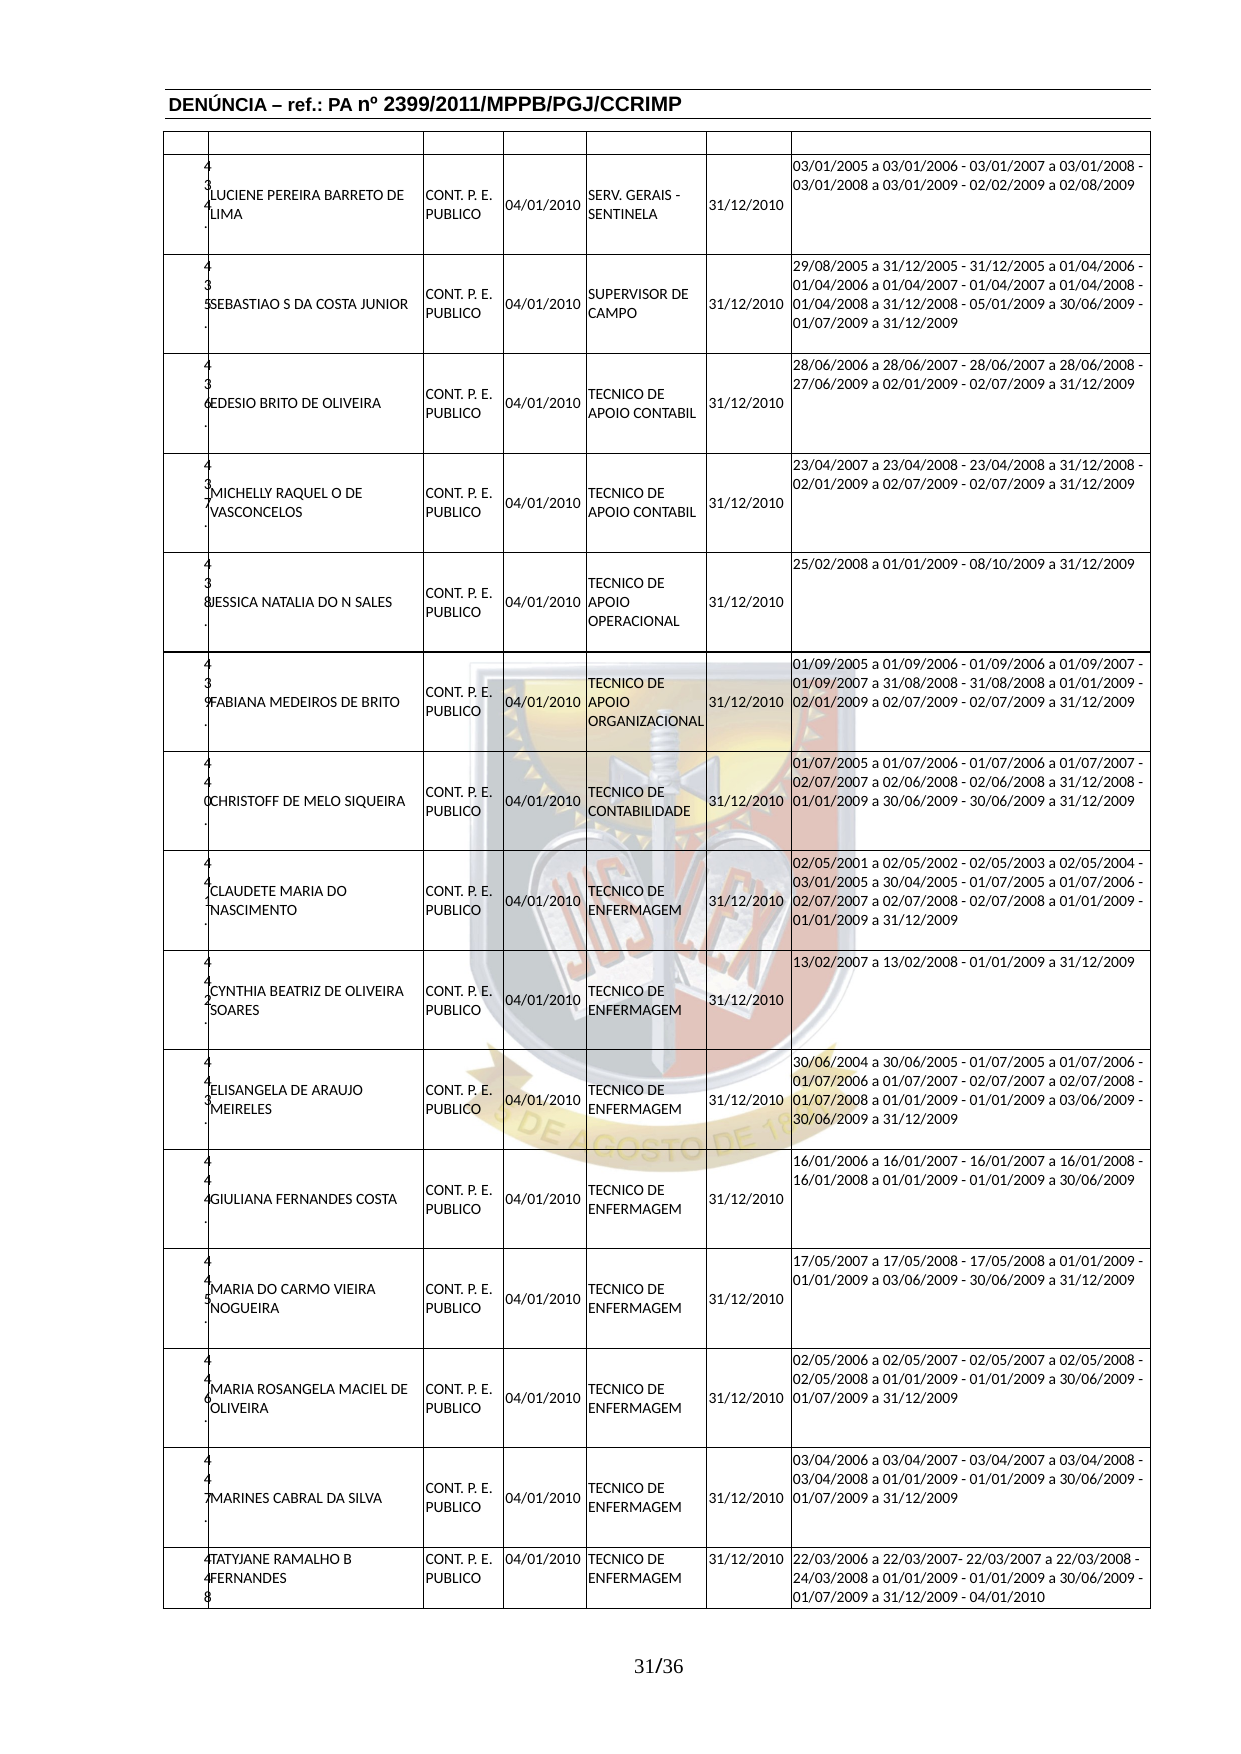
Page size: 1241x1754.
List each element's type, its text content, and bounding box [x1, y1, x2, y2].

picture [707, 653, 791, 751]
table_cell FABIANA MEDEIROS DE BRITO [209, 653, 423, 751]
table_cell CONT. P. E. PUBLICO [424, 752, 503, 850]
table_cell 31/12/2010 [707, 951, 791, 1049]
table_cell [164, 951, 208, 1049]
table_cell [164, 1448, 208, 1547]
picture [258, 951, 423, 1049]
table_cell 04/01/2010 [504, 1050, 586, 1149]
picture [587, 1150, 706, 1248]
table_cell 30/06/2004 a 30/06/2005 - 01/07/2005 a 01/07/2006 - 01/07/2006 a 01/07/2007 - 02/07/2007 a 02/07/2008 - 01/07/2008 a 01/01/2009 - 01/01/2009 a 03/06/2009 - 30/06/2009 a 31/12/2009 [792, 1050, 1150, 1149]
picture [587, 1050, 706, 1149]
picture [258, 1050, 423, 1149]
picture [504, 851, 586, 950]
table_cell MICHELLY RAQUEL O DE VASCONCELOS [209, 454, 423, 552]
table_cell TECNICO DE CONTABILIDADE [587, 752, 706, 850]
table_cell 31/12/2010 [707, 851, 791, 950]
table_cell 01/07/2005 a 01/07/2006 - 01/07/2006 a 01/07/2007 - 02/07/2007 a 02/06/2008 - 02/06/2008 a 31/12/2008 - 01/01/2009 a 30/06/2009 - 30/06/2009 a 31/12/2009 [792, 752, 1150, 850]
picture [587, 1249, 706, 1285]
picture [792, 553, 1059, 651]
table_cell ELISANGELA DE ARAUJO MEIRELES [209, 1050, 423, 1149]
picture [792, 851, 1059, 950]
table_cell [707, 132, 791, 154]
picture [258, 851, 423, 950]
table_cell [164, 752, 208, 850]
table_cell 04/01/2010 [504, 653, 586, 751]
table_cell CLAUDETE MARIA DO NASCIMENTO [209, 851, 423, 950]
table_cell 04/01/2010 [504, 1349, 586, 1447]
table_cell TECNICO DE ENFERMAGEM [587, 1249, 706, 1348]
table_cell 04/01/2010 [504, 1150, 586, 1248]
table_cell 31/12/2010 [707, 155, 791, 253]
table_cell TECNICO DE APOIO CONTABIL [587, 454, 706, 552]
table_cell 04/01/2010 [504, 354, 586, 452]
picture [424, 484, 503, 552]
picture [587, 484, 706, 552]
table_cell 02/05/2001 a 02/05/2002 - 02/05/2003 a 02/05/2004 - 03/01/2005 a 30/04/2005 - 01/07/2005 a 01/07/2006 - 02/07/2007 a 02/07/2008 - 02/07/2008 a 01/01/2009 - 01/01/2009 a 31/12/2009 [792, 851, 1150, 950]
table_cell 04/01/2010 [504, 553, 586, 651]
table_cell 22/03/2006 a 22/03/2007- 22/03/2007 a 22/03/2008 - 24/03/2008 a 01/01/2009 - 01/01/2009 a 30/06/2009 - 01/07/2009 a 31/12/2009 - 04/01/2010 [792, 1548, 1150, 1608]
table_cell [164, 454, 208, 552]
table_cell TATYJANE RAMALHO B FERNANDES [209, 1548, 423, 1608]
picture [258, 1150, 423, 1248]
picture [707, 1050, 791, 1149]
table_cell [164, 132, 208, 154]
table_cell CONT. P. E. PUBLICO [424, 1050, 503, 1149]
table_cell SEBASTIAO S DA COSTA JUNIOR [209, 255, 423, 353]
table_cell [164, 1050, 208, 1149]
table_cell CONT. P. E. PUBLICO [424, 851, 503, 950]
table_cell 31/12/2010 [707, 1548, 791, 1608]
table_cell CONT. P. E. PUBLICO [424, 1249, 503, 1348]
table_cell MARINES CABRAL DA SILVA [209, 1448, 423, 1547]
picture [587, 553, 706, 651]
table_cell CONT. P. E. PUBLICO [424, 354, 503, 452]
table_cell CONT. P. E. PUBLICO [424, 951, 503, 1049]
table_cell 23/04/2007 a 23/04/2008 - 23/04/2008 a 31/12/2008 - 02/01/2009 a 02/07/2009 - 02/07/2009 a 31/12/2009 [792, 454, 1150, 552]
picture [792, 484, 1059, 552]
picture [792, 1150, 1059, 1248]
picture [424, 1249, 503, 1285]
table_cell TECNICO DE ENFERMAGEM [587, 1050, 706, 1149]
table_cell 28/06/2006 a 28/06/2007 - 28/06/2007 a 28/06/2008 - 27/06/2009 a 02/01/2009 - 02/07/2009 a 31/12/2009 [792, 354, 1150, 452]
table_cell TECNICO DE ENFERMAGEM [587, 951, 706, 1049]
picture [424, 851, 503, 950]
table_cell [504, 132, 586, 154]
picture [258, 553, 423, 651]
picture [587, 653, 706, 751]
picture [707, 752, 791, 850]
table_cell CONT. P. E. PUBLICO [424, 553, 503, 651]
table_cell 03/04/2006 a 03/04/2007 - 03/04/2007 a 03/04/2008 - 03/04/2008 a 01/01/2009 - 01/01/2009 a 30/06/2009 - 01/07/2009 a 31/12/2009 [792, 1448, 1150, 1547]
table_cell [164, 653, 208, 751]
table_cell SERV. GERAIS - SENTINELA [587, 155, 706, 253]
table_cell 04/01/2010 [504, 1249, 586, 1348]
picture [587, 752, 706, 850]
table_cell [209, 132, 423, 154]
table_cell [164, 1249, 208, 1348]
table_cell 02/05/2006 a 02/05/2007 - 02/05/2007 a 02/05/2008 - 02/05/2008 a 01/01/2009 - 01/01/2009 a 30/06/2009 - 01/07/2009 a 31/12/2009 [792, 1349, 1150, 1447]
table_cell 04/01/2010 [504, 155, 586, 253]
table_cell 31/12/2010 [707, 1448, 791, 1547]
picture [707, 1249, 791, 1285]
table_cell CYNTHIA BEATRIZ DE OLIVEIRA SOARES [209, 951, 423, 1049]
picture [792, 752, 1059, 850]
table_cell 29/08/2005 a 31/12/2005 - 31/12/2005 a 01/04/2006 - 01/04/2006 a 01/04/2007 - 01/04/2007 a 01/04/2008 - 01/04/2008 a 31/12/2008 - 05/01/2009 a 30/06/2009 - 01/07/2009 a 31/12/2009 [792, 255, 1150, 353]
table_cell 04/01/2010 [504, 752, 586, 850]
table_cell CONT. P. E. PUBLICO [424, 1150, 503, 1248]
table_cell GIULIANA FERNANDES COSTA [209, 1150, 423, 1248]
picture [792, 1050, 1059, 1149]
table_cell 03/01/2005 a 03/01/2006 - 03/01/2007 a 03/01/2008 - 03/01/2008 a 03/01/2009 - 02/02/2009 a 02/08/2009 [792, 155, 1150, 253]
table_cell CONT. P. E. PUBLICO [424, 454, 503, 552]
table_cell TECNICO DE ENFERMAGEM [587, 1150, 706, 1248]
picture [504, 1050, 586, 1149]
picture [504, 553, 586, 651]
table_cell LUCIENE PEREIRA BARRETO DE LIMA [209, 155, 423, 253]
table_cell 31/12/2010 [707, 653, 791, 751]
table_cell 16/01/2006 a 16/01/2007 - 16/01/2007 a 16/01/2008 - 16/01/2008 a 01/01/2009 - 01/01/2009 a 30/06/2009 [792, 1150, 1150, 1248]
table_cell 04/01/2010 [504, 851, 586, 950]
table_cell 31/12/2010 [707, 255, 791, 353]
picture [792, 653, 1059, 751]
table_cell JESSICA NATALIA DO N SALES [209, 553, 423, 651]
table_cell [164, 553, 208, 651]
picture [258, 752, 423, 850]
picture [258, 1249, 423, 1285]
table_cell TECNICO DE APOIO ORGANIZACIONAL [587, 653, 706, 751]
table_cell [164, 354, 208, 452]
picture [504, 484, 586, 552]
table_cell 31/12/2010 [707, 454, 791, 552]
table_cell SUPERVISOR DE CAMPO [587, 255, 706, 353]
table_cell TECNICO DE ENFERMAGEM [587, 1448, 706, 1547]
table_cell CHRISTOFF DE MELO SIQUEIRA [209, 752, 423, 850]
table_cell [792, 132, 1150, 154]
table_cell CONT. P. E. PUBLICO [424, 1448, 503, 1547]
picture [504, 752, 586, 850]
table_cell TECNICO DE ENFERMAGEM [587, 1349, 706, 1447]
table_cell 31/12/2010 [707, 1349, 791, 1447]
table_cell CONT. P. E. PUBLICO [424, 1349, 503, 1447]
table_cell 01/09/2005 a 01/09/2006 - 01/09/2006 a 01/09/2007 - 01/09/2007 a 31/08/2008 - 31/08/2008 a 01/01/2009 - 02/01/2009 a 02/07/2009 - 02/07/2009 a 31/12/2009 [792, 653, 1150, 751]
picture [707, 553, 791, 651]
table_cell [587, 132, 706, 154]
table_cell [164, 155, 208, 253]
picture [424, 553, 503, 651]
table_cell 04/01/2010 [504, 1448, 586, 1547]
table_cell 31/12/2010 [707, 1150, 791, 1248]
picture [792, 1249, 1059, 1285]
table_cell [164, 255, 208, 353]
picture [424, 1050, 503, 1149]
picture [707, 1150, 791, 1248]
table_cell 31/12/2010 [707, 752, 791, 850]
picture [587, 951, 706, 1049]
table_cell 04/01/2010 [504, 951, 586, 1049]
table_cell 31/12/2010 [707, 553, 791, 651]
table_cell 25/02/2008 a 01/01/2009 - 08/10/2009 a 31/12/2009 [792, 553, 1150, 651]
picture [504, 1150, 586, 1248]
table_cell [164, 851, 208, 950]
picture [707, 951, 791, 1049]
picture [258, 653, 423, 751]
table_cell [164, 1349, 208, 1447]
table_cell MARIA DO CARMO VIEIRA NOGUEIRA [209, 1249, 423, 1348]
table_cell [164, 1150, 208, 1248]
picture [587, 851, 706, 950]
table_cell 04/01/2010 [504, 454, 586, 552]
table_cell MARIA ROSANGELA MACIEL DE OLIVEIRA [209, 1349, 423, 1447]
table_cell 31/12/2010 [707, 1050, 791, 1149]
table_cell TECNICO DE ENFERMAGEM [587, 851, 706, 950]
table_cell 04/01/2010 [504, 1548, 586, 1608]
table_cell CONT. P. E. PUBLICO [424, 653, 503, 751]
picture [424, 752, 503, 850]
picture [258, 484, 423, 552]
table_cell 31/12/2010 [707, 354, 791, 452]
picture [504, 951, 586, 1049]
table_cell CONT. P. E. PUBLICO [424, 255, 503, 353]
picture [504, 1249, 586, 1285]
picture [424, 1150, 503, 1248]
picture [424, 951, 503, 1049]
table_cell TECNICO DE APOIO OPERACIONAL [587, 553, 706, 651]
table_cell [164, 1548, 208, 1608]
table_cell [424, 132, 503, 154]
table_cell 31/12/2010 [707, 1249, 791, 1348]
table_cell EDESIO BRITO DE OLIVEIRA [209, 354, 423, 452]
table_cell 13/02/2007 a 13/02/2008 - 01/01/2009 a 31/12/2009 [792, 951, 1150, 1049]
table_cell TECNICO DE APOIO CONTABIL [587, 354, 706, 452]
picture [792, 951, 1059, 1049]
picture [424, 653, 503, 751]
picture [707, 484, 791, 552]
table_cell 17/05/2007 a 17/05/2008 - 17/05/2008 a 01/01/2009 - 01/01/2009 a 03/06/2009 - 30/06/2009 a 31/12/2009 [792, 1249, 1150, 1348]
picture [707, 851, 791, 950]
table_cell TECNICO DE ENFERMAGEM [587, 1548, 706, 1608]
table_cell CONT. P. E. PUBLICO [424, 155, 503, 253]
table_cell 04/01/2010 [504, 255, 586, 353]
table_cell CONT. P. E. PUBLICO [424, 1548, 503, 1608]
picture [504, 653, 586, 751]
